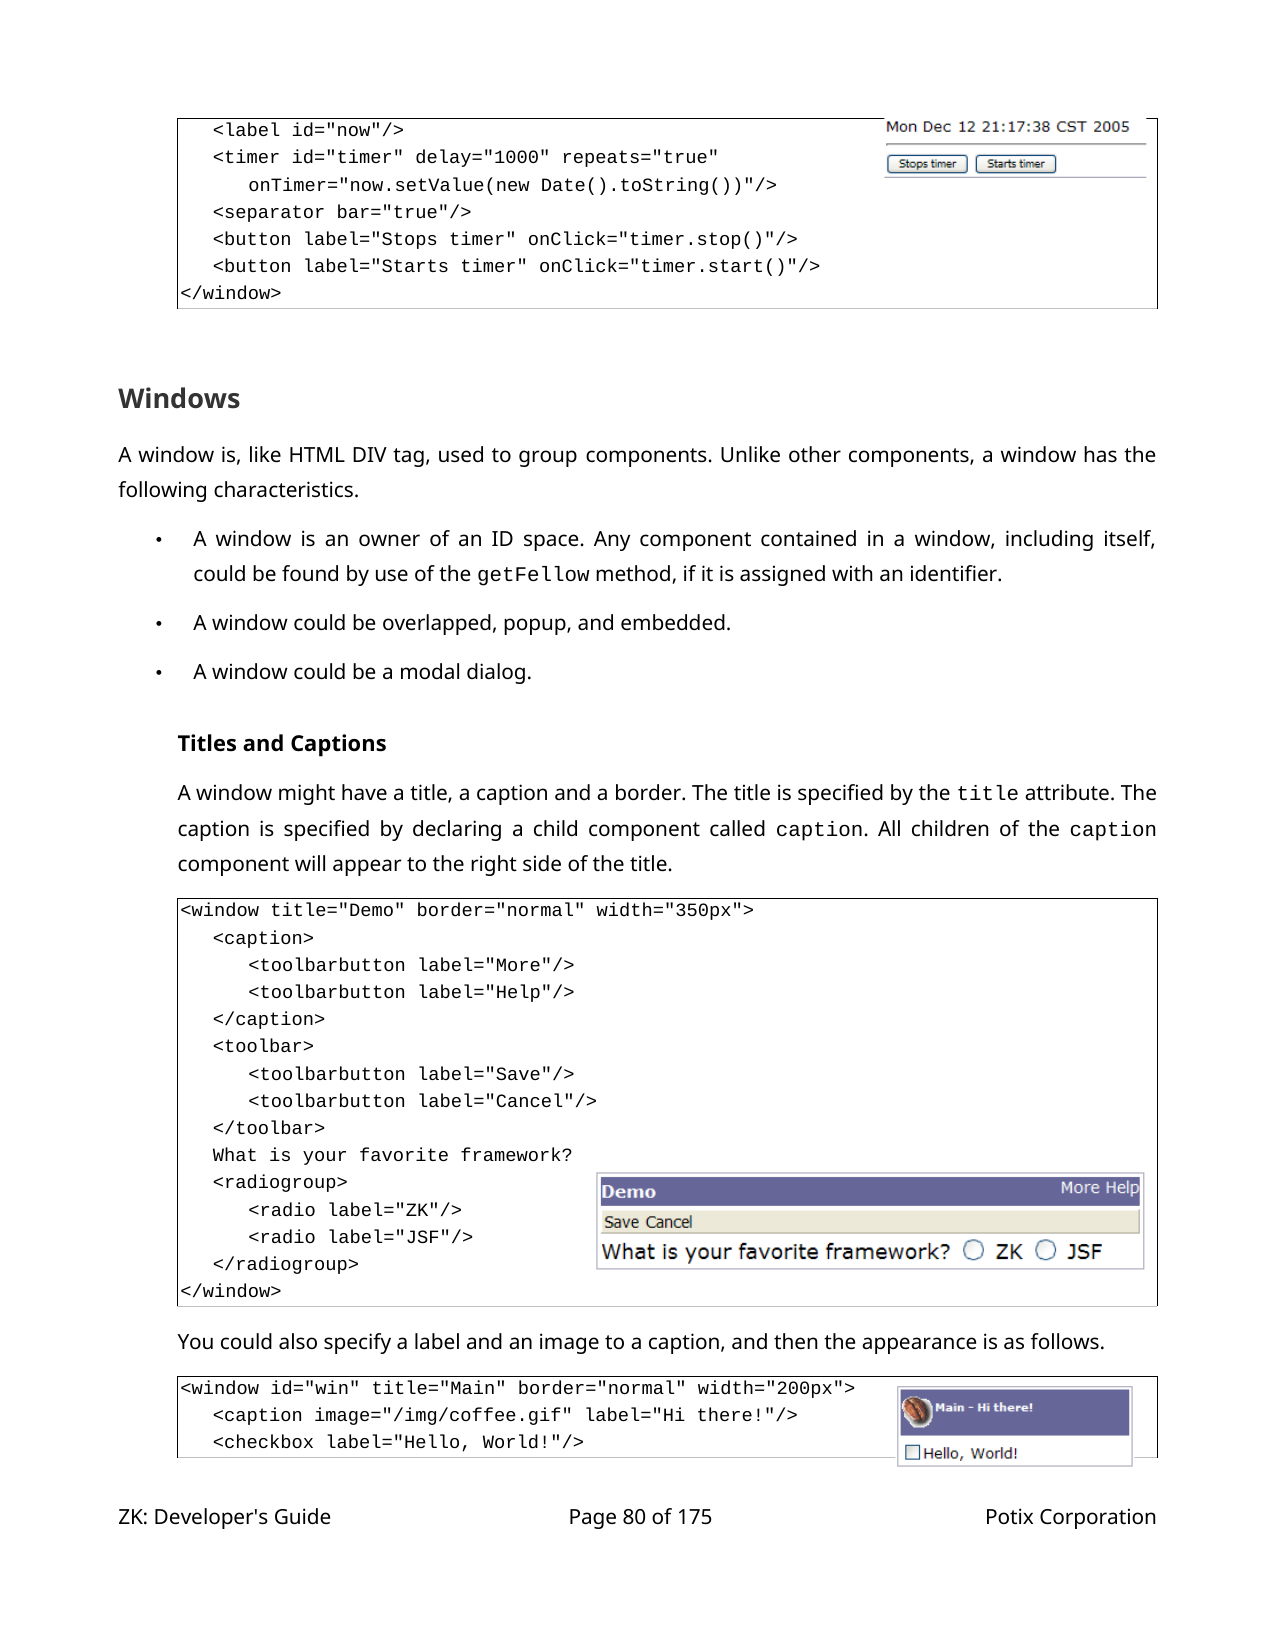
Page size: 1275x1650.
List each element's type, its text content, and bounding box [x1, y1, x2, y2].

text <toolbarbutton label="More"/> [178, 953, 1157, 977]
text <separator bar="true"/> [178, 200, 1157, 224]
list A window could be a modal dialog. [156, 657, 1157, 685]
subtitle Windows [118, 379, 1157, 416]
text </caption> [178, 1007, 1157, 1031]
text <caption> [178, 926, 1157, 950]
text <window id="win" title="Main" border="normal" width="200px"> [178, 1377, 1157, 1400]
text <radiogroup> [178, 1170, 593, 1194]
list A window is an owner of an ID space. Any component contained in a window, including itself, could be found by use of the getFellow method, if it is assigned with an identifier. [156, 524, 1157, 588]
picture [593, 1169, 1149, 1273]
text <button label="Starts timer" onClick="timer.start()"/> [178, 254, 1157, 278]
text A window might have a title, a caption and a border. The title is specified by the title attribute. The caption is specified by declaring a child component called caption. All children of the caption component will appear to the right side of the title. [177, 778, 1157, 878]
text <toolbarbutton label="Save"/> [178, 1061, 1157, 1086]
text <radio label="ZK"/> [178, 1197, 593, 1222]
subtitle Titles and Captions [177, 728, 1157, 758]
text onTimer="now.setValue(new Date().toString())"/> [178, 172, 1157, 197]
text What is your favorite framework? [178, 1143, 1157, 1167]
text <checkbox label="Hello, World!"/> [178, 1430, 895, 1457]
text </window> [178, 1279, 1157, 1306]
list A window could be overlapped, popup, and embedded. [156, 608, 1157, 636]
text <toolbar> [178, 1034, 1157, 1058]
picture [884, 118, 1147, 178]
text <timer id="timer" delay="1000" repeats="true" [178, 145, 884, 169]
text You could also specify a label and an image to a caption, and then the appearance is as follows. [177, 1327, 1157, 1355]
picture [895, 1385, 1135, 1469]
text <window title="Demo" border="normal" width="350px"> [178, 899, 1157, 923]
text A window is, like HTML DIV tag, used to group components. Unlike other components, a window has the following characteristics. [118, 440, 1157, 503]
text <caption image="/img/coffee.gif" label="Hi there!"/> [178, 1403, 895, 1427]
text </window> [178, 281, 1157, 308]
text <radio label="JSF"/> [178, 1224, 593, 1249]
text <button label="Stops timer" onClick="timer.stop()"/> [178, 227, 1157, 251]
text </toolbar> [178, 1116, 1157, 1140]
text <toolbarbutton label="Cancel"/> [178, 1089, 1157, 1113]
text <toolbarbutton label="Help"/> [178, 980, 1157, 1004]
text <label id="now"/> [178, 119, 884, 142]
text </radiogroup> [178, 1252, 1157, 1276]
